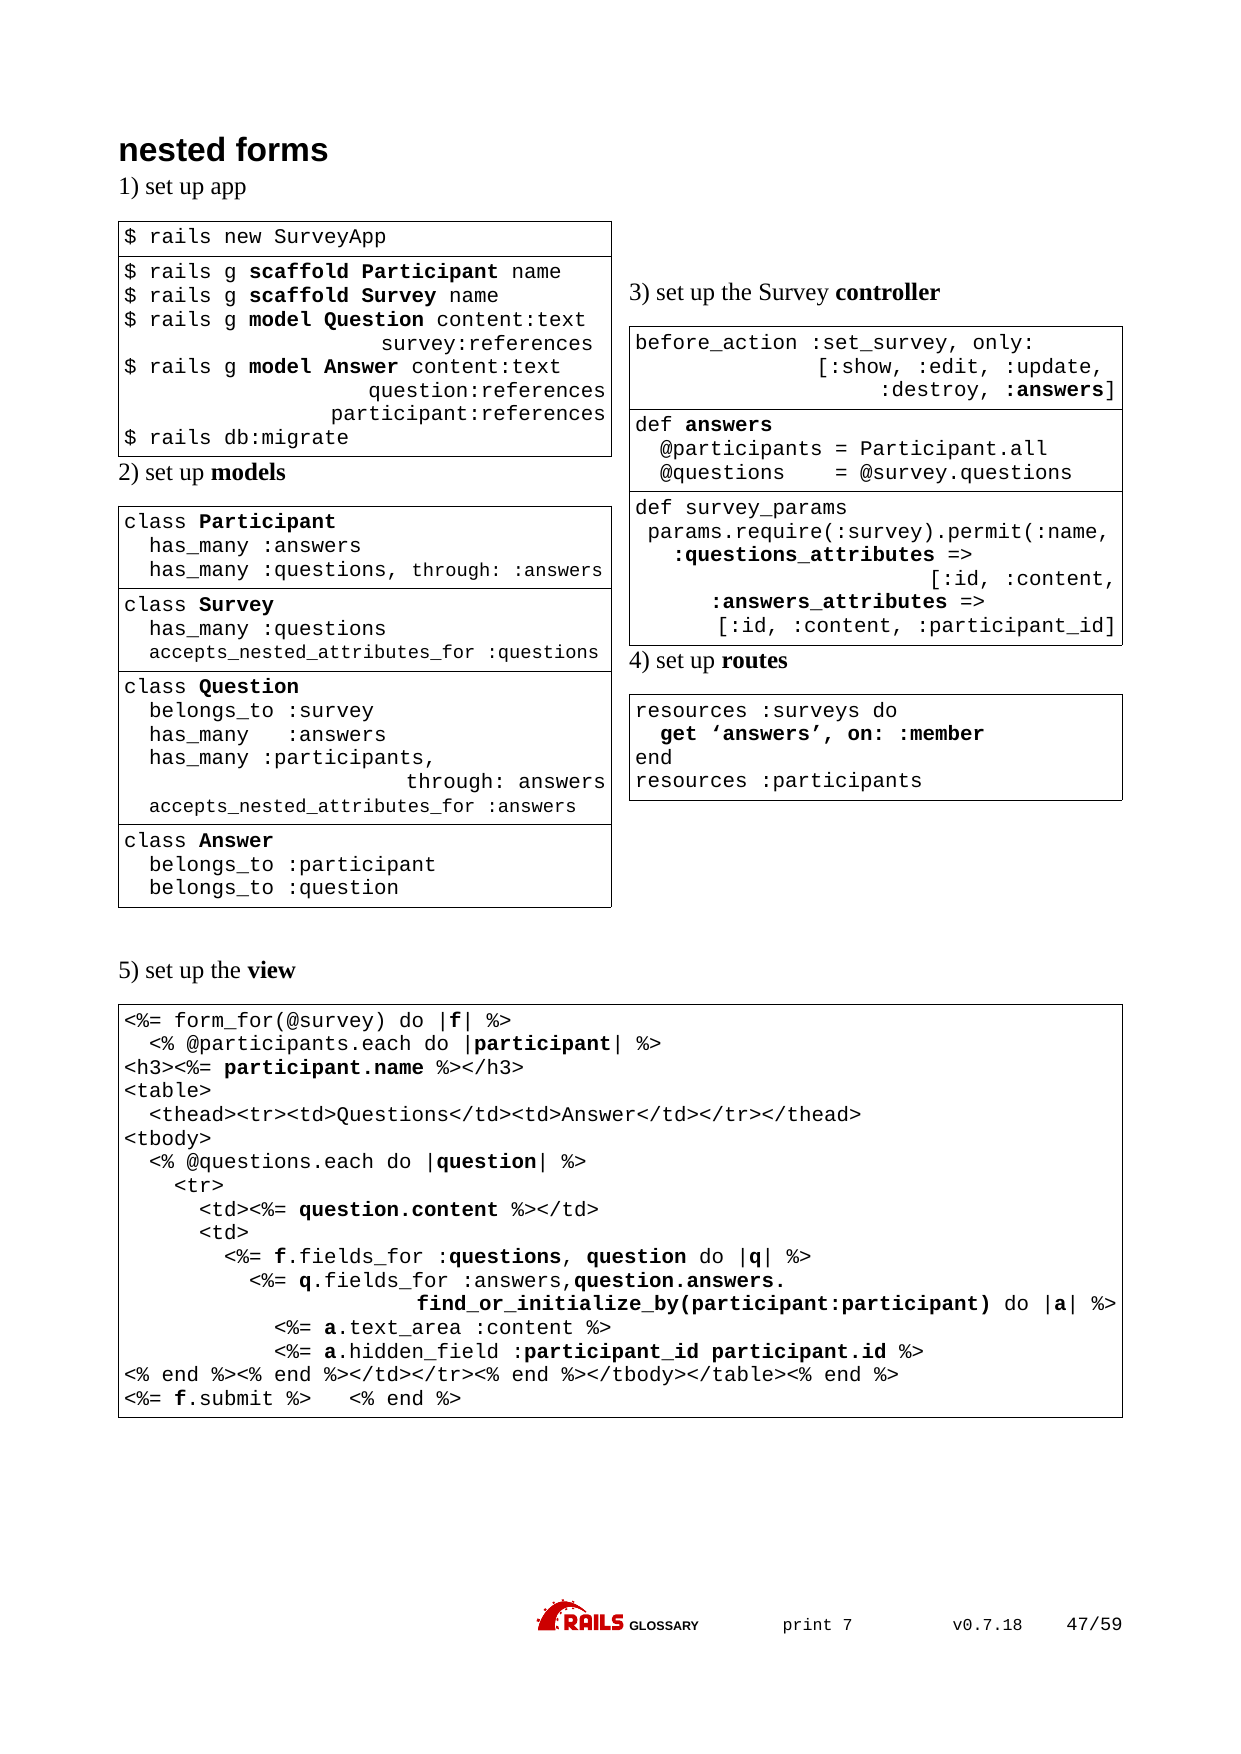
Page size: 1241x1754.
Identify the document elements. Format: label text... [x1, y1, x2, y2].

table_header resources :surveys do get ‘answers’, on: :member end resources :participants [630, 695, 1122, 800]
table_cell class Answer belongs_to :participant belongs_to :question [119, 825, 611, 907]
table_cell class Question belongs_to :survey has_many :answers has_many :participants, through: answers accepts_nested_attributes_for :answers [119, 672, 611, 824]
table_header class Participant has_many :answers has_many :questions, through: :answers [119, 507, 611, 588]
text 2) set up models [118, 457, 611, 485]
table_cell def answers @participants = Participant.all @questions = @survey.questions [630, 410, 1122, 491]
text 5) set up the view [118, 955, 1122, 983]
text 1) set up app [118, 171, 611, 200]
table_cell def survey_params params.require(:survey).permit(:name, :questions_attributes => [:id, :content, :answers_attributes => [:id, :content, :participant_id] [630, 492, 1122, 644]
text 4) set up routes [629, 646, 1122, 673]
table_cell class Survey has_many :questions accepts_nested_attributes_for :questions [119, 589, 611, 671]
table_header $ rails new SurveyApp [119, 222, 611, 256]
subtitle nested forms [118, 130, 611, 168]
table_header before_action :set_survey, only: [:show, :edit, :update, :destroy, :answers] [630, 327, 1122, 409]
table_cell $ rails g scaffold Participant name $ rails g scaffold Survey name $ rails g model Question content:text survey:references $ rails g model Answer content:text question:references participant:references $ rails db:migrate [119, 257, 611, 456]
text 3) set up the Survey controller [629, 277, 1122, 306]
table_header <%= form_for(@survey) do |f| %> <% @participants.each do |participant| %> <h3><%= participant.name %></h3> <table> <thead><tr><td>Questions</td><td>Answer</td></tr></thead> <tbody> <% @questions.each do |question| %> <tr> <td><%= question.content %></td> <td> <%= f.fields_for :questions, question do |q| %> <%= q.fields_for :answers,question.answers. find_or_initialize_by(participant:participant) do |a| %> <%= a.text_area :content %> <%= a.hidden_field :participant_id participant.id %> <% end %><% end %></td></tr><% end %></tbody></table><% end %> <%= f.submit %> <% end %> [119, 1005, 1122, 1417]
